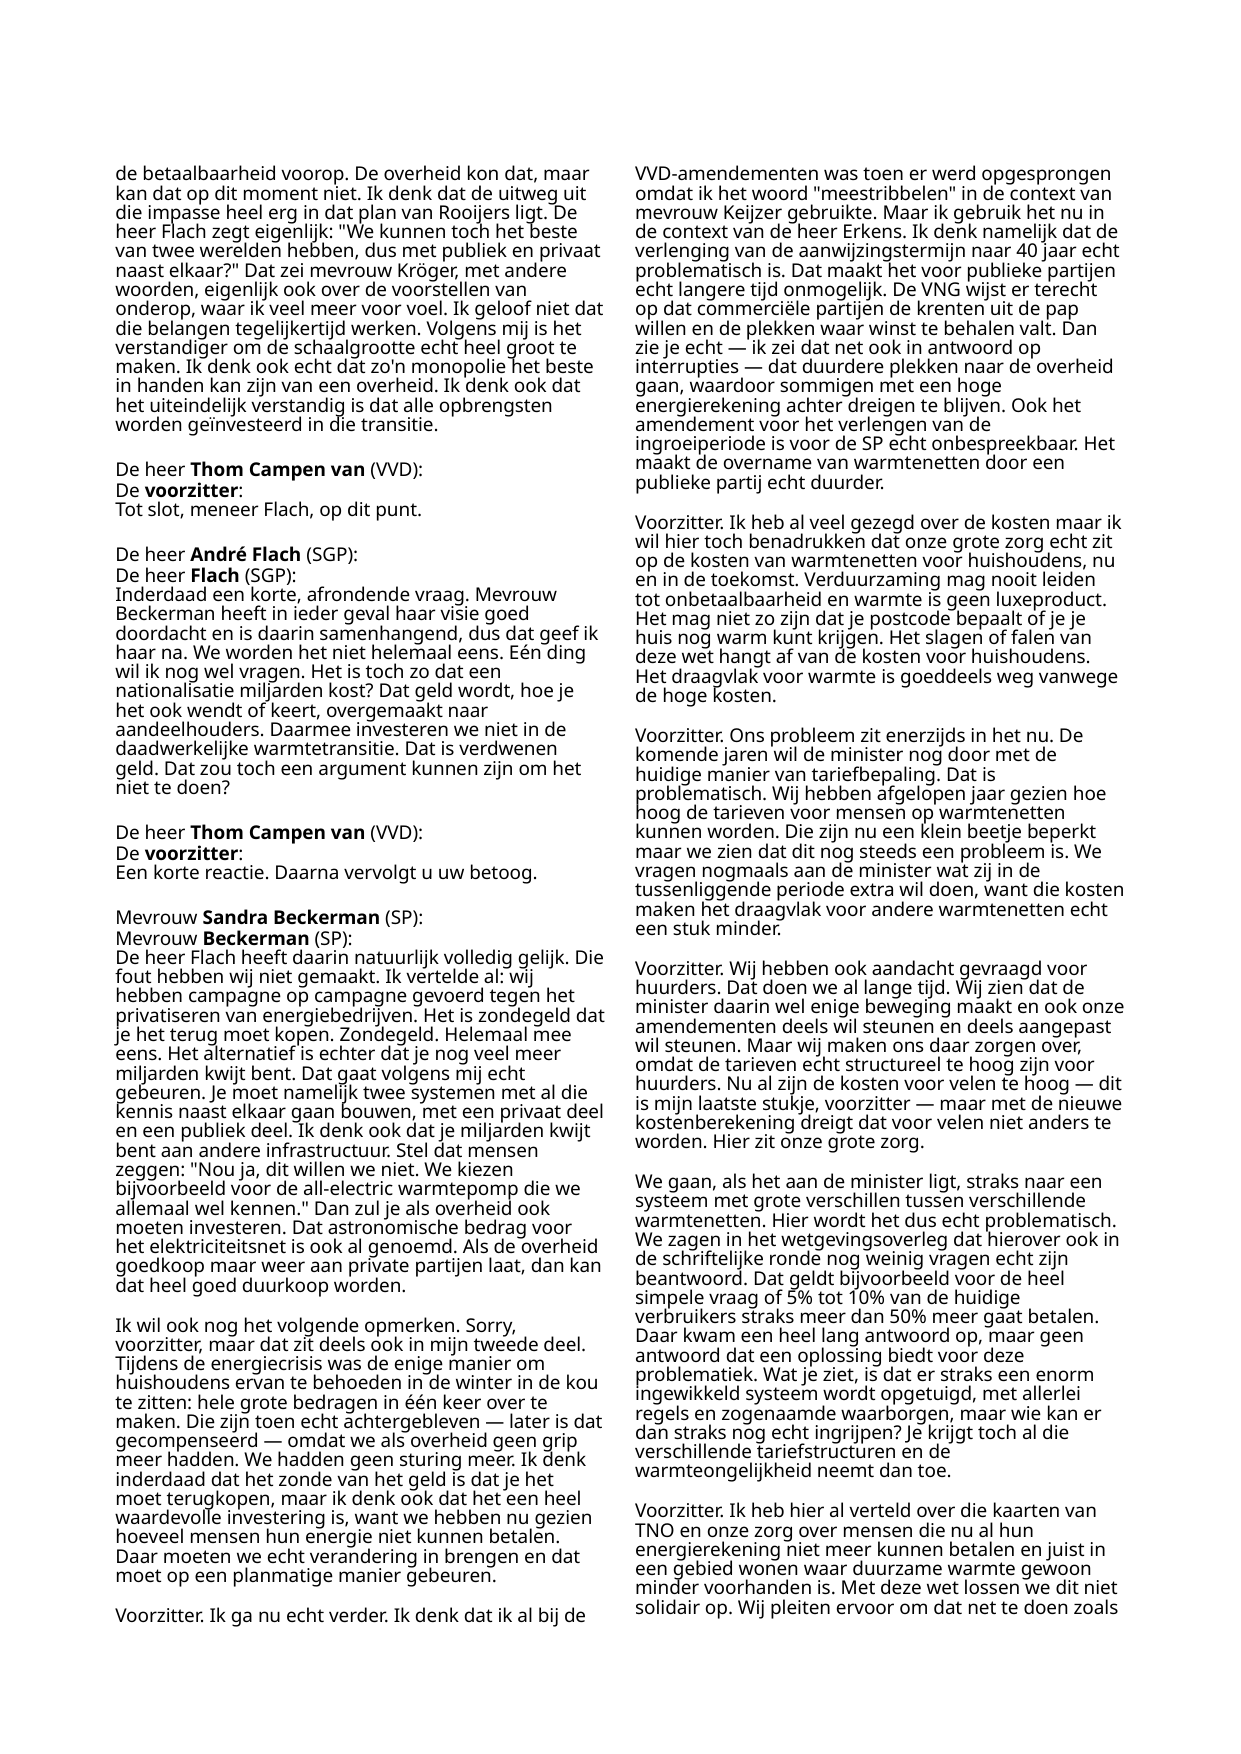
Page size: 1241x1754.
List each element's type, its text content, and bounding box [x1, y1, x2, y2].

text VVD-amendementen was toen er werd opgesprongen omdat ik het woord "meestribbelen" in de context van mevrouw Keijzer gebruikte. Maar ik gebruik het nu in de context van de heer Erkens. Ik denk namelijk dat de verlenging van de aanwijzingstermijn naar 40 jaar echt problematisch is. Dat maakt het voor publieke partijen echt langere tijd onmogelijk. De VNG wijst er terecht op dat commerciële partijen de krenten uit de pap willen en de plekken waar winst te behalen valt. Dan zie je echt — ik zei dat net ook in antwoord op interrupties — dat duurdere plekken naar de overheid gaan, waardoor sommigen met een hoge energierekening achter dreigen te blijven. Ook het amendement voor het verlengen van de ingroeiperiode is voor de SP echt onbespreekbaar. Het maakt de overname van warmtenetten door een publieke partij echt duurder. [635, 165, 1125, 493]
text De voorzitter: [115, 844, 605, 864]
text de betaalbaarheid voorop. De overheid kon dat, maar kan dat op dit moment niet. Ik denk dat de uitweg uit die impasse heel erg in dat plan van Rooijers ligt. De heer Flach zegt eigenlijk: "We kunnen toch het beste van twee werelden hebben, dus met publiek en privaat naast elkaar?" Dat zei mevrouw Kröger, met andere woorden, eigenlijk ook over de voorstellen van onderop, waar ik veel meer voor voel. Ik geloof niet dat die belangen tegelijkertijd werken. Volgens mij is het verstandiger om de schaalgrootte echt heel groot te maken. Ik denk ook echt dat zo'n monopolie het beste in handen kan zijn van een overheid. Ik denk ook dat het uiteindelijk verstandig is dat alle opbrengsten worden geïnvesteerd in die transitie. [115, 165, 605, 435]
text Voorzitter. Ik ga nu echt verder. Ik denk dat ik al bij de [115, 1607, 605, 1626]
text Voorzitter. Ik heb al veel gezegd over de kosten maar ik wil hier toch benadrukken dat onze grote zorg echt zit op de kosten van warmtenetten voor huishoudens, nu en in de toekomst. Verduurzaming mag nooit leiden tot onbetaalbaarheid en warmte is geen luxeproduct. Het mag niet zo zijn dat je postcode bepaalt of je je huis nog warm kunt krijgen. Het slagen of falen van deze wet hangt af van de kosten voor huishoudens. Het draagvlak voor warmte is goeddeels weg vanwege de hoge kosten. [635, 514, 1125, 706]
text De heer André Flach (SGP): [115, 541, 605, 567]
text Mevrouw Beckerman (SP): [115, 930, 605, 949]
text Voorzitter. Ons probleem zit enerzijds in het nu. De komende jaren wil de minister nog door met de huidige manier van tariefbepaling. Dat is problematisch. Wij hebben afgelopen jaar gezien hoe hoog de tarieven voor mensen op warmtenetten kunnen worden. Die zijn nu een klein beetje beperkt maar we zien dat dit nog steeds een probleem is. We vragen nogmaals aan de minister wat zij in de tussenliggende periode extra wil doen, want die kosten maken het draagvlak voor andere warmtenetten echt een stuk minder. [635, 727, 1125, 939]
text De heer Thom Campen van (VVD): [115, 819, 605, 844]
text Ik wil ook nog het volgende opmerken. Sorry, voorzitter, maar dat zit deels ook in mijn tweede deel. Tijdens de energiecrisis was de enige manier om huishoudens ervan te behoeden in de winter in de kou te zitten: hele grote bedragen in één keer over te maken. Die zijn toen echt achtergebleven — later is dat gecompenseerd — omdat we als overheid geen grip meer hadden. We hadden geen sturing meer. Ik denk inderdaad dat het zonde van het geld is dat je het moet terugkopen, maar ik denk ook dat het een heel waardevolle investering is, want we hebben nu gezien hoeveel mensen hun energie niet kunnen betalen. Daar moeten we echt verandering in brengen en dat moet op een planmatige manier gebeuren. [115, 1317, 605, 1586]
text Een korte reactie. Daarna vervolgt u uw betoog. [115, 864, 605, 883]
text De voorzitter: [115, 482, 605, 501]
text De heer Thom Campen van (VVD): [115, 456, 605, 482]
text Mevrouw Sandra Beckerman (SP): [115, 904, 605, 930]
text We gaan, als het aan de minister ligt, straks naar een systeem met grote verschillen tussen verschillende warmtenetten. Hier wordt het dus echt problematisch. We zagen in het wetgevingsoverleg dat hierover ook in de schriftelijke ronde nog weinig vragen echt zijn beantwoord. Dat geldt bijvoorbeeld voor de heel simpele vraag of 5% tot 10% van de huidige verbruikers straks meer dan 50% meer gaat betalen. Daar kwam een heel lang antwoord op, maar geen antwoord dat een oplossing biedt voor deze problematiek. Wat je ziet, is dat er straks een enorm ingewikkeld systeem wordt opgetuigd, met allerlei regels en zogenaamde waarborgen, maar wie kan er dan straks nog echt ingrijpen? Je krijgt toch al die verschillende tariefstructuren en de warmteongelijkheid neemt dan toe. [635, 1173, 1125, 1482]
text Inderdaad een korte, afrondende vraag. Mevrouw Beckerman heeft in ieder geval haar visie goed doordacht en is daarin samenhangend, dus dat geef ik haar na. We worden het niet helemaal eens. Eén ding wil ik nog wel vragen. Het is toch zo dat een nationalisatie miljarden kost? Dat geld wordt, hoe je het ook wendt of keert, overgemaakt naar aandeelhouders. Daarmee investeren we niet in de daadwerkelijke warmtetransitie. Dat is verdwenen geld. Dat zou toch een argument kunnen zijn om het niet te doen? [115, 586, 605, 798]
text De heer Flach heeft daarin natuurlijk volledig gelijk. Die fout hebben wij niet gemaakt. Ik vertelde al: wij hebben campagne op campagne gevoerd tegen het privatiseren van energiebedrijven. Het is zondegeld dat je het terug moet kopen. Zondegeld. Helemaal mee eens. Het alternatief is echter dat je nog veel meer miljarden kwijt bent. Dat gaat volgens mij echt gebeuren. Je moet namelijk twee systemen met al die kennis naast elkaar gaan bouwen, met een privaat deel en een publiek deel. Ik denk ook dat je miljarden kwijt bent aan andere infrastructuur. Stel dat mensen zeggen: "Nou ja, dit willen we niet. We kiezen bijvoorbeeld voor de all-electric warmtepomp die we allemaal wel kennen." Dan zul je als overheid ook moeten investeren. Dat astronomische bedrag voor het elektriciteitsnet is ook al genoemd. Als de overheid goedkoop maar weer aan private partijen laat, dan kan dat heel goed duurkoop worden. [115, 949, 605, 1296]
text Voorzitter. Ik heb hier al verteld over die kaarten van TNO en onze zorg over mensen die nu al hun energierekening niet meer kunnen betalen en juist in een gebied wonen waar duurzame warmte gewoon minder voorhanden is. Met deze wet lossen we dit niet solidair op. Wij pleiten ervoor om dat net te doen zoals [635, 1502, 1125, 1618]
text Voorzitter. Wij hebben ook aandacht gevraagd voor huurders. Dat doen we al lange tijd. Wij zien dat de minister daarin wel enige beweging maakt en ook onze amendementen deels wil steunen en deels aangepast wil steunen. Maar wij maken ons daar zorgen over, omdat de tarieven echt structureel te hoog zijn voor huurders. Nu al zijn de kosten voor velen te hoog — dit is mijn laatste stukje, voorzitter — maar met de nieuwe kostenberekening dreigt dat voor velen niet anders te worden. Hier zit onze grote zorg. [635, 960, 1125, 1152]
text Tot slot, meneer Flach, op dit punt. [115, 501, 605, 520]
text De heer Flach (SGP): [115, 567, 605, 586]
